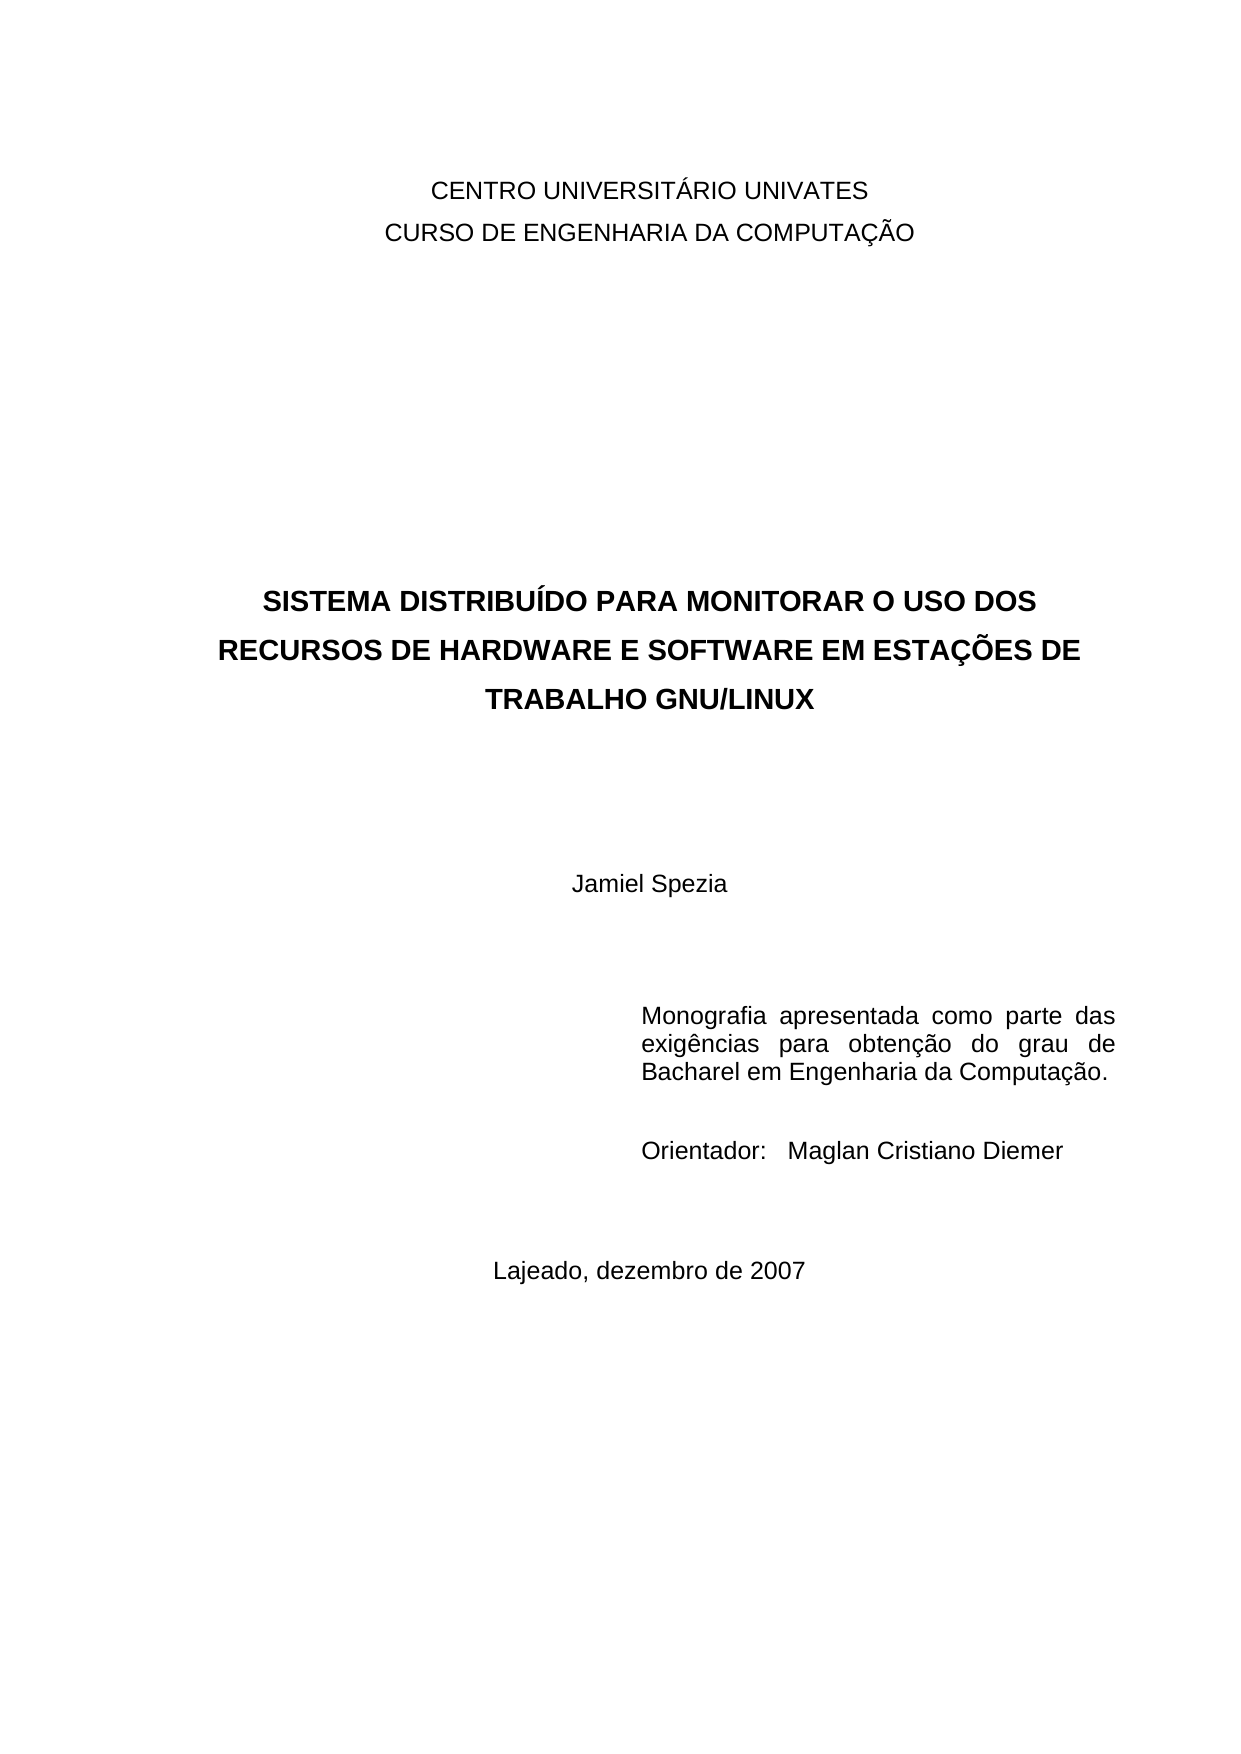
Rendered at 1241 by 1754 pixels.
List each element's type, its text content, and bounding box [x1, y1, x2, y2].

text Jamiel Spezia [177, 870, 1122, 898]
text CURSO DE ENGENHARIA DA COMPUTAÇÃO [177, 219, 1122, 247]
table_cell Maglan Cristiano Diemer [782, 1131, 1122, 1171]
text CENTRO UNIVERSITÁRIO UNIVATES [177, 177, 1122, 205]
table_cell [635, 1092, 1122, 1131]
table_header [177, 996, 635, 1092]
table_header Monografia apresentada como parte das exigências para obtenção do grau de Bacharel em Engenharia da Computação. [635, 996, 1122, 1092]
table_cell Orientador: [635, 1131, 782, 1171]
table_cell [177, 1092, 635, 1131]
table_cell [177, 1131, 635, 1171]
text Lajeado, dezembro de 2007 [177, 1257, 1122, 1284]
text SISTEMA DISTRIBUÍDO PARA MONITORAR O USO DOS RECURSOS DE HARDWARE E SOFTWARE EM ESTAÇÕES DE TRABALHO GNU/LINUX [177, 585, 1122, 715]
